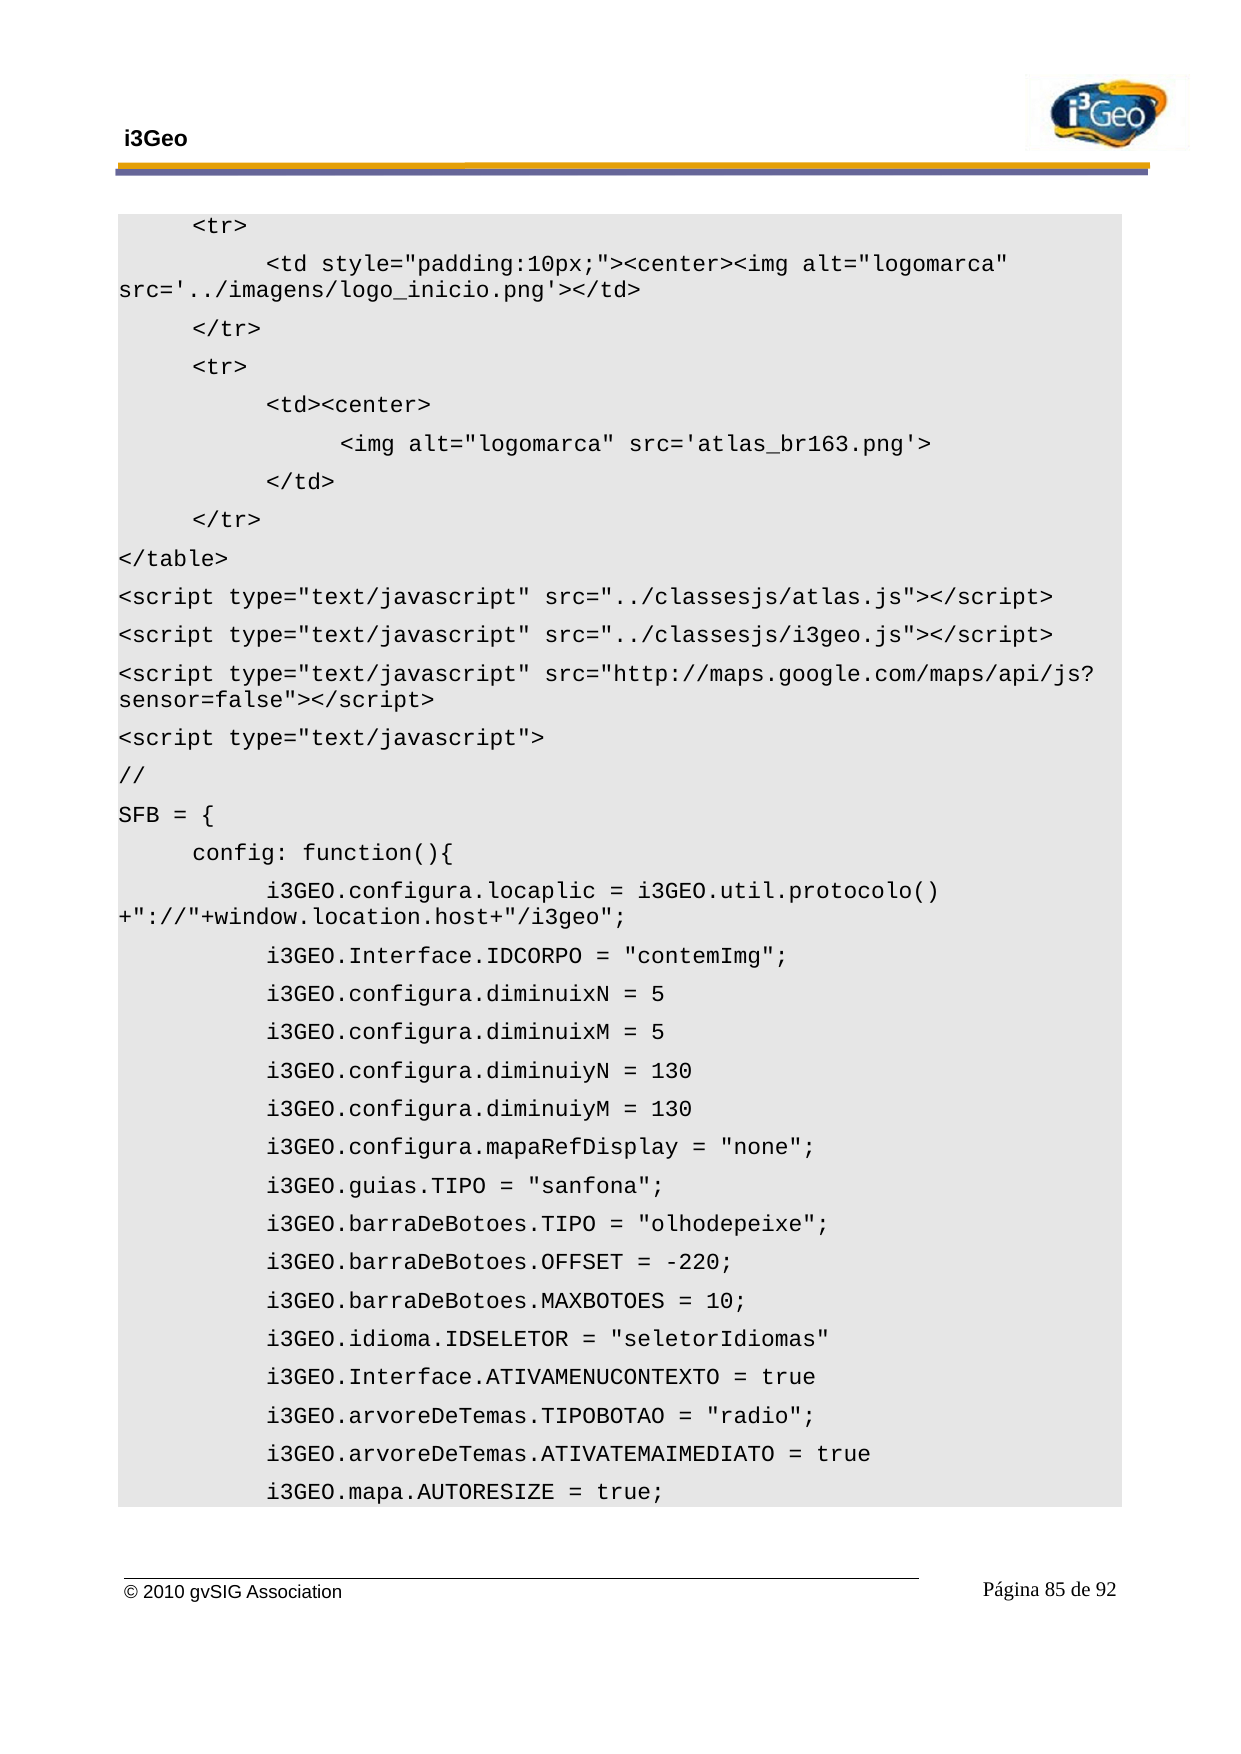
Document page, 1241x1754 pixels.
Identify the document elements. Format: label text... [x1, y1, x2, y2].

text </tr> [118, 509, 1122, 535]
text <img alt="logomarca" src='atlas_br163.png'> [118, 432, 1122, 458]
text i3GEO.Interface.ATIVAMENUCONTEXTO = true [118, 1366, 1122, 1392]
picture [1025, 74, 1191, 151]
text <tr> [118, 355, 1122, 381]
text <script type="text/javascript" src="http://maps.google.com/maps/api/js?sensor=false"></script> [118, 662, 1122, 714]
text config: function(){ [118, 841, 1122, 867]
text </table> [118, 547, 1122, 573]
text <tr> [118, 214, 1122, 240]
text i3GEO.Interface.IDCORPO = "contemImg"; [118, 944, 1122, 970]
text // [118, 765, 1122, 791]
text <td style="padding:10px;"><center><img alt="logomarca" src='../imagens/logo_inicio.png'></td> [118, 253, 1122, 305]
text i3GEO.idioma.IDSELETOR = "seletorIdiomas" [118, 1327, 1122, 1353]
text i3GEO.arvoreDeTemas.TIPOBOTAO = "radio"; [118, 1404, 1122, 1430]
text <td><center> [118, 394, 1122, 420]
text </td> [118, 470, 1122, 496]
text i3GEO.barraDeBotoes.MAXBOTOES = 10; [118, 1289, 1122, 1315]
text <script type="text/javascript"> [118, 726, 1122, 752]
text <script type="text/javascript" src="../classesjs/i3geo.js"></script> [118, 624, 1122, 650]
text </tr> [118, 317, 1122, 343]
text i3GEO.configura.diminuixM = 5 [118, 1021, 1122, 1047]
text i3GEO.configura.diminuiyM = 130 [118, 1097, 1122, 1123]
text i3GEO.configura.diminuiyN = 130 [118, 1059, 1122, 1085]
text i3GEO.configura.locaplic = i3GEO.util.protocolo()+"://"+window.location.host+"/i3geo"; [118, 880, 1122, 932]
text SFB = { [118, 803, 1122, 829]
text i3GEO.guias.TIPO = "sanfona"; [118, 1174, 1122, 1200]
text i3GEO.mapa.AUTORESIZE = true; [118, 1481, 1122, 1507]
text i3GEO.configura.diminuixN = 5 [118, 982, 1122, 1008]
text i3GEO.barraDeBotoes.TIPO = "olhodepeixe"; [118, 1212, 1122, 1238]
text <script type="text/javascript" src="../classesjs/atlas.js"></script> [118, 585, 1122, 611]
text i3GEO.arvoreDeTemas.ATIVATEMAIMEDIATO = true [118, 1442, 1122, 1468]
text i3GEO.configura.mapaRefDisplay = "none"; [118, 1136, 1122, 1162]
text i3GEO.barraDeBotoes.OFFSET = -220; [118, 1251, 1122, 1277]
